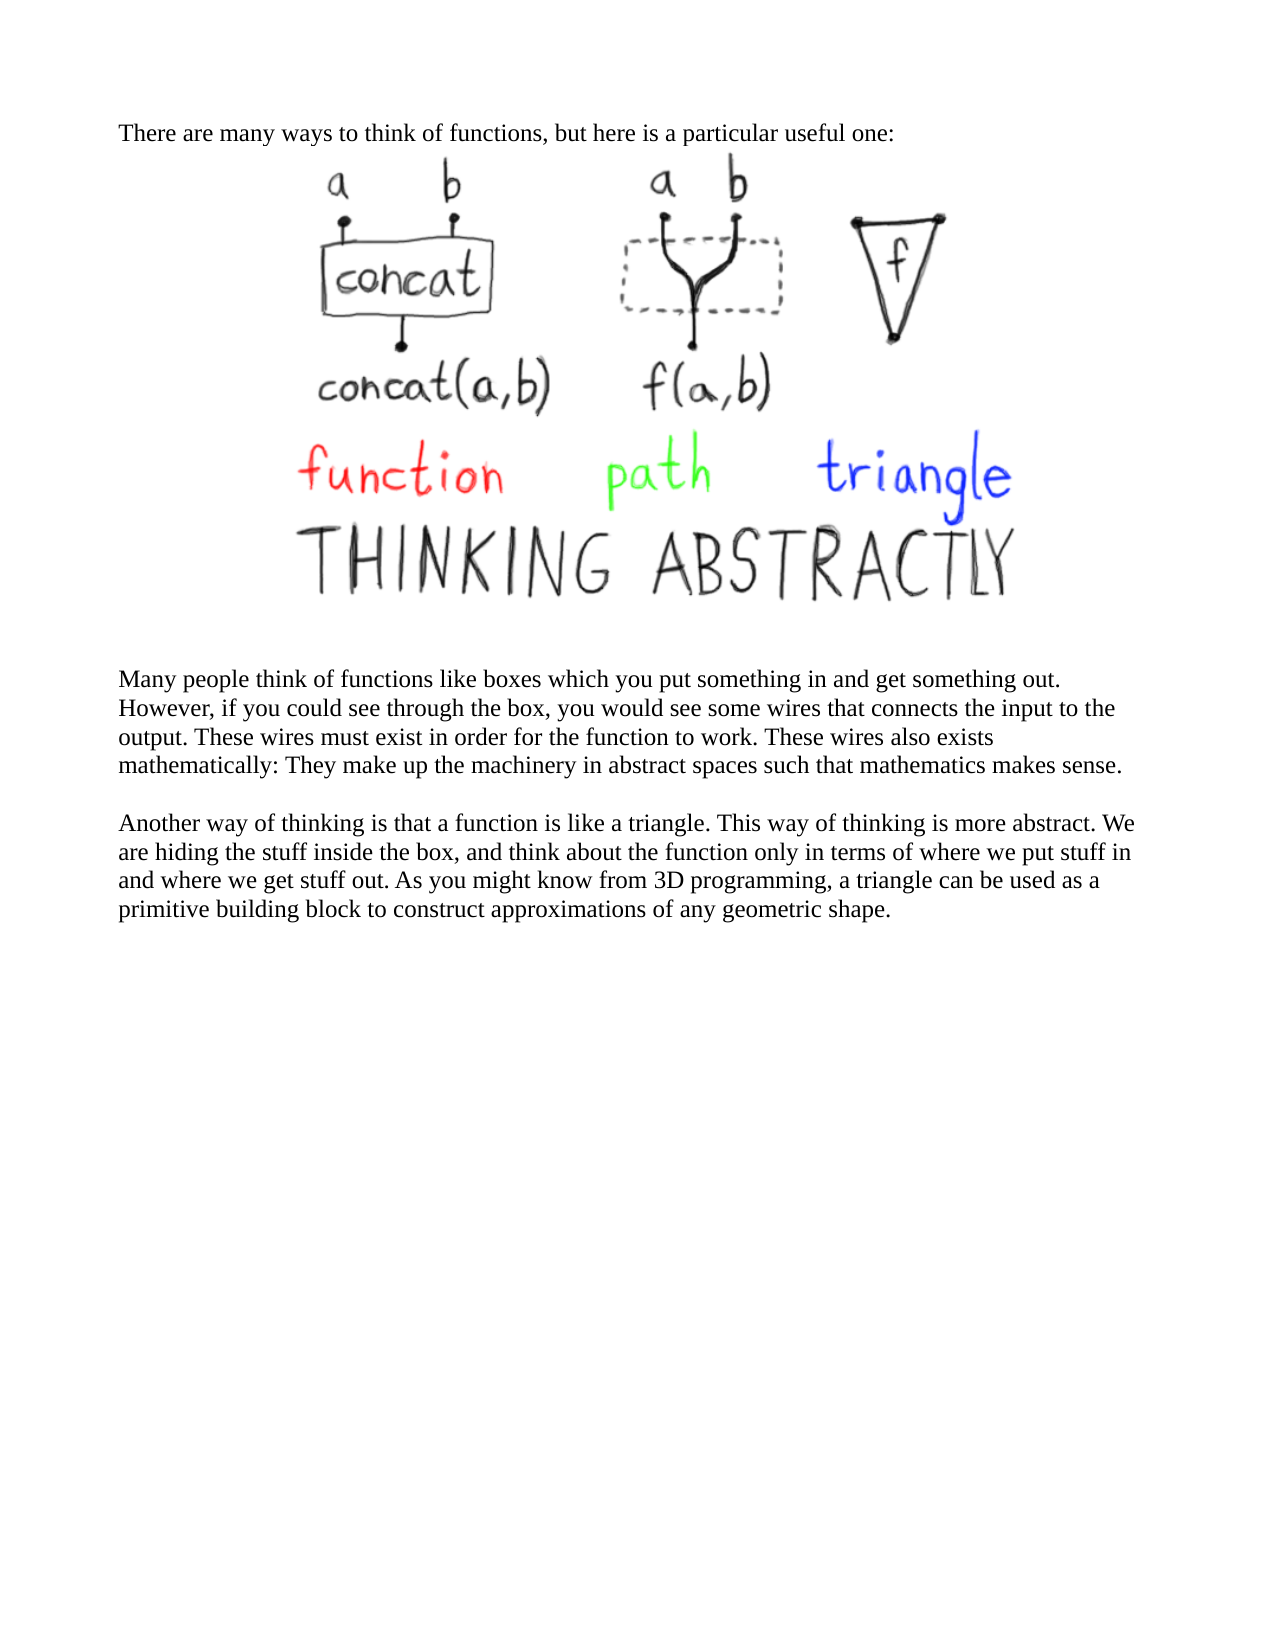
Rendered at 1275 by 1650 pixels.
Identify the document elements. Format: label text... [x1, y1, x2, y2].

text Many people think of functions like boxes which you put something in and get something out. However, if you could see through the box, you would see some wires that connects the input to the output. These wires must exist in order for the function to work. These wires also exists mathematically: They make up the machinery in abstract spaces such that mathematics makes sense. [118, 664, 1157, 779]
picture [259, 146, 1016, 620]
text Another way of thinking is that a function is like a triangle. This way of thinking is more abstract. We are hiding the stuff inside the box, and think about the function only in terms of where we put stuff in and where we get stuff out. As you might know from 3D programming, a triangle can be used as a primitive building block to construct approximations of any geometric shape. [118, 808, 1157, 923]
text There are many ways to think of functions, but here is a particular useful one: [118, 118, 1157, 147]
